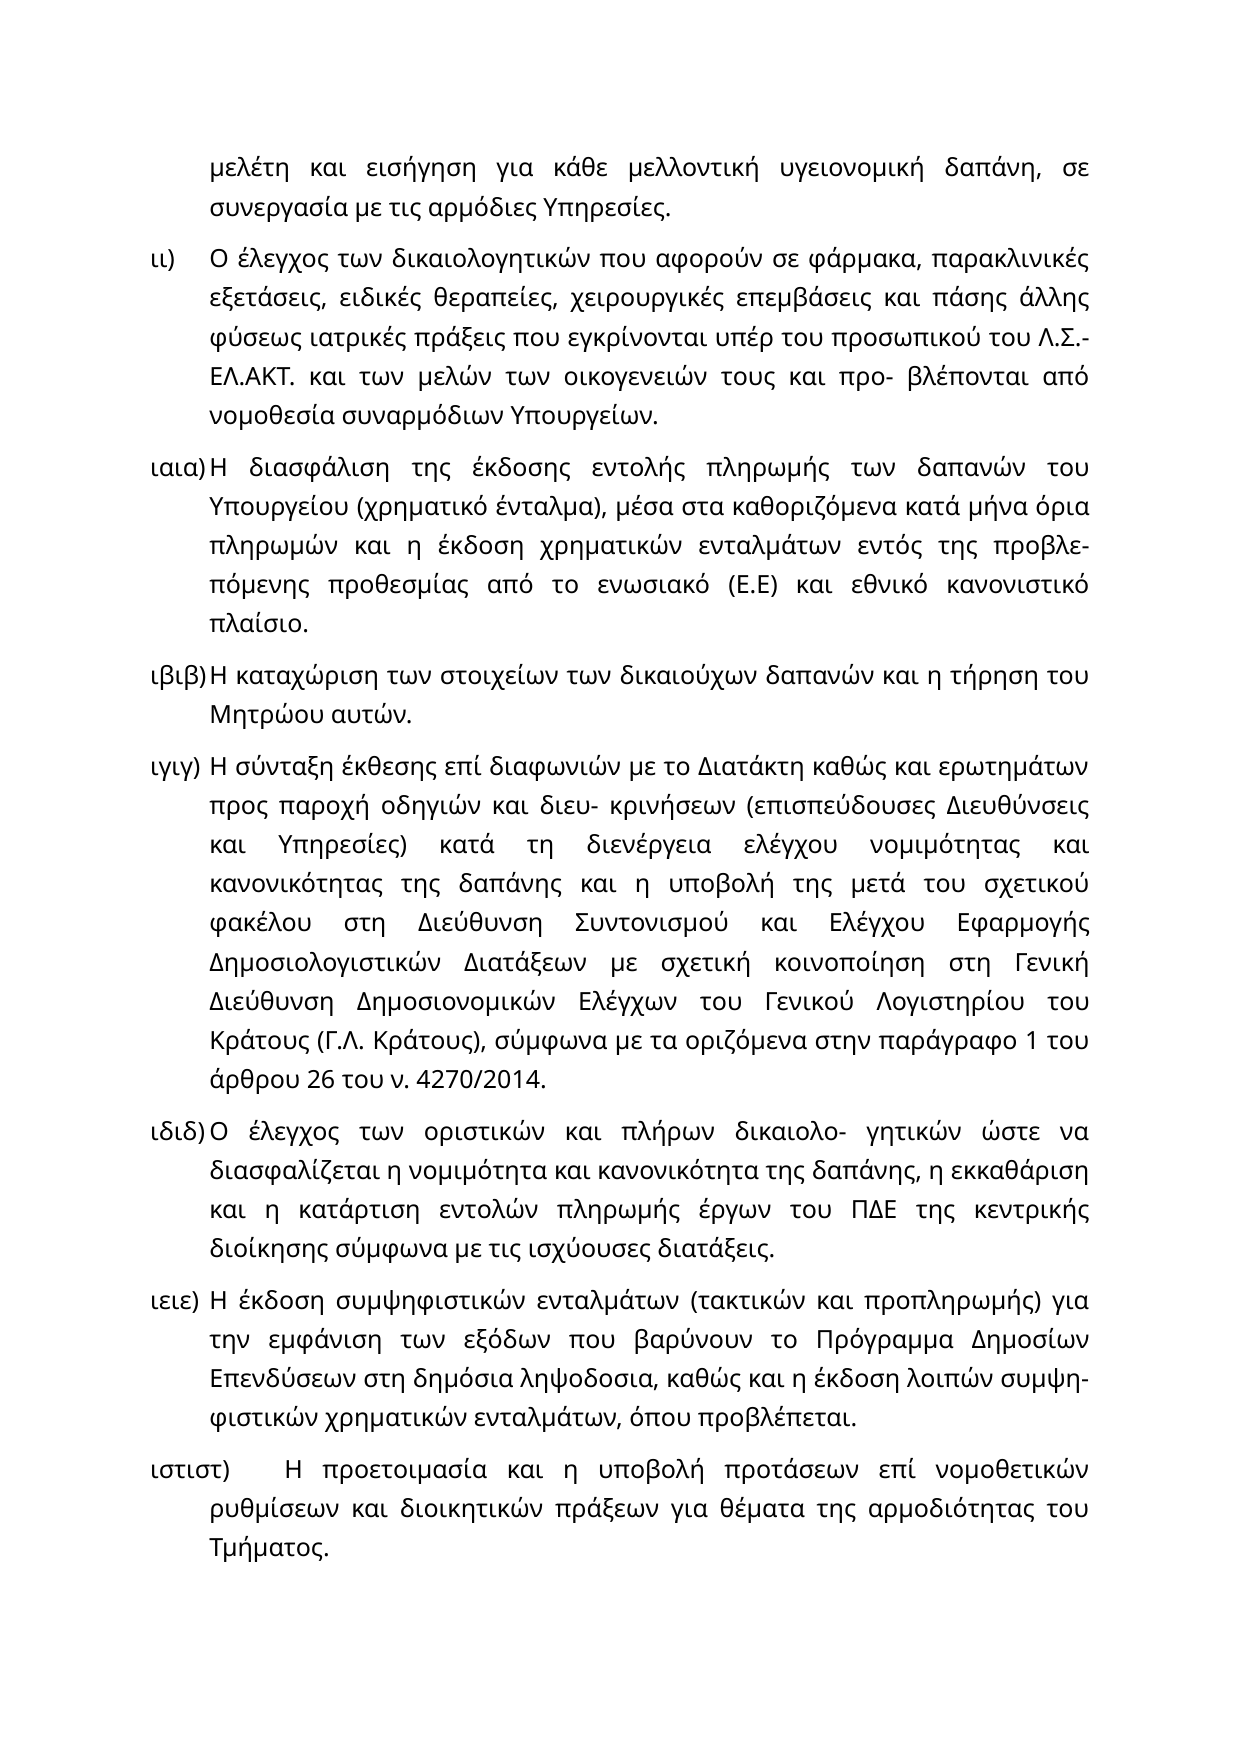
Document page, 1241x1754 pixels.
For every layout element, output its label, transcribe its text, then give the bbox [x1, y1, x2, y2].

list μελέτη και εισήγηση για κάθε μελλοντική υγειονομική δαπάνη, σε συνεργασία με τις αρμόδιες Υπηρεσίες. [150, 150, 1090, 223]
list ιδιδ) Ο έλεγχος των οριστικών και πλήρων δικαιολο- γητικών ώστε να διασφαλίζεται η νομιμότητα και κανονικότητα της δαπάνης, η εκκαθάριση και η κατάρτιση εντολών πληρωμής έργων του ΠΔΕ της κεντρικής διοίκησης σύμφωνα με τις ισχύουσες διατάξεις. [150, 1113, 1090, 1265]
list ιι) Ο έλεγχος των δικαιολογητικών που αφορούν σε φάρμακα, παρακλινικές εξετάσεις, ειδικές θεραπείες, χειρουργικές επεμβάσεις και πάσης άλλης φύσεως ιατρικές πράξεις που εγκρίνονται υπέρ του προσωπικού του Λ.Σ.- ΕΛ.ΑΚΤ. και των μελών των οικογενειών τους και προ- βλέπονται από νομοθεσία συναρμόδιων Υπουργείων. [150, 241, 1090, 432]
list ιβιβ) Η καταχώριση των στοιχείων των δικαιούχων δαπανών και η τήρηση του Μητρώου αυτών. [150, 657, 1090, 731]
list ιστιστ) Η προετοιμασία και η υποβολή προτάσεων επί νομοθετικών ρυθμίσεων και διοικητικών πράξεων για θέματα της αρμοδιότητας του Τμήματος. [150, 1452, 1090, 1564]
list ιειε) Η έκδοση συμψηφιστικών ενταλμάτων (τακτικών και προπληρωμής) για την εμφάνιση των εξόδων που βαρύνουν το Πρόγραμμα Δημοσίων Επενδύσεων στη δημόσια ληψοδοσια, καθώς και η έκδοση λοιπών συμψη- φιστικών χρηματικών ενταλμάτων, όπου προβλέπεται. [150, 1282, 1090, 1434]
list ιαια) Η διασφάλιση της έκδοσης εντολής πληρωμής των δαπανών του Υπουργείου (χρηματικό ένταλμα), μέσα στα καθοριζόμενα κατά μήνα όρια πληρωμών και η έκδοση χρηματικών ενταλμάτων εντός της προβλε- πόμενης προθεσμίας από το ενωσιακό (Ε.Ε) και εθνικό κανονιστικό πλαίσιο. [150, 449, 1090, 640]
list ιγιγ) Η σύνταξη έκθεσης επί διαφωνιών με το Διατάκτη καθώς και ερωτημάτων προς παροχή οδηγιών και διευ- κρινήσεων (επισπεύδουσες Διευθύνσεις και Υπηρεσίες) κατά τη διενέργεια ελέγχου νομιμότητας και κανονικότητας της δαπάνης και η υποβολή της μετά του σχετικού φακέλου στη Διεύθυνση Συντονισμού και Ελέγχου Εφαρμογής Δημοσιολογιστικών Διατάξεων με σχετική κοινοποίηση στη Γενική Διεύθυνση Δημοσιονομικών Ελέγχων του Γενικού Λογιστηρίου του Κράτους (Γ.Λ. Κράτους), σύμφωνα με τα οριζόμενα στην παράγραφο 1 του άρθρου 26 του ν. 4270/2014. [150, 748, 1090, 1096]
